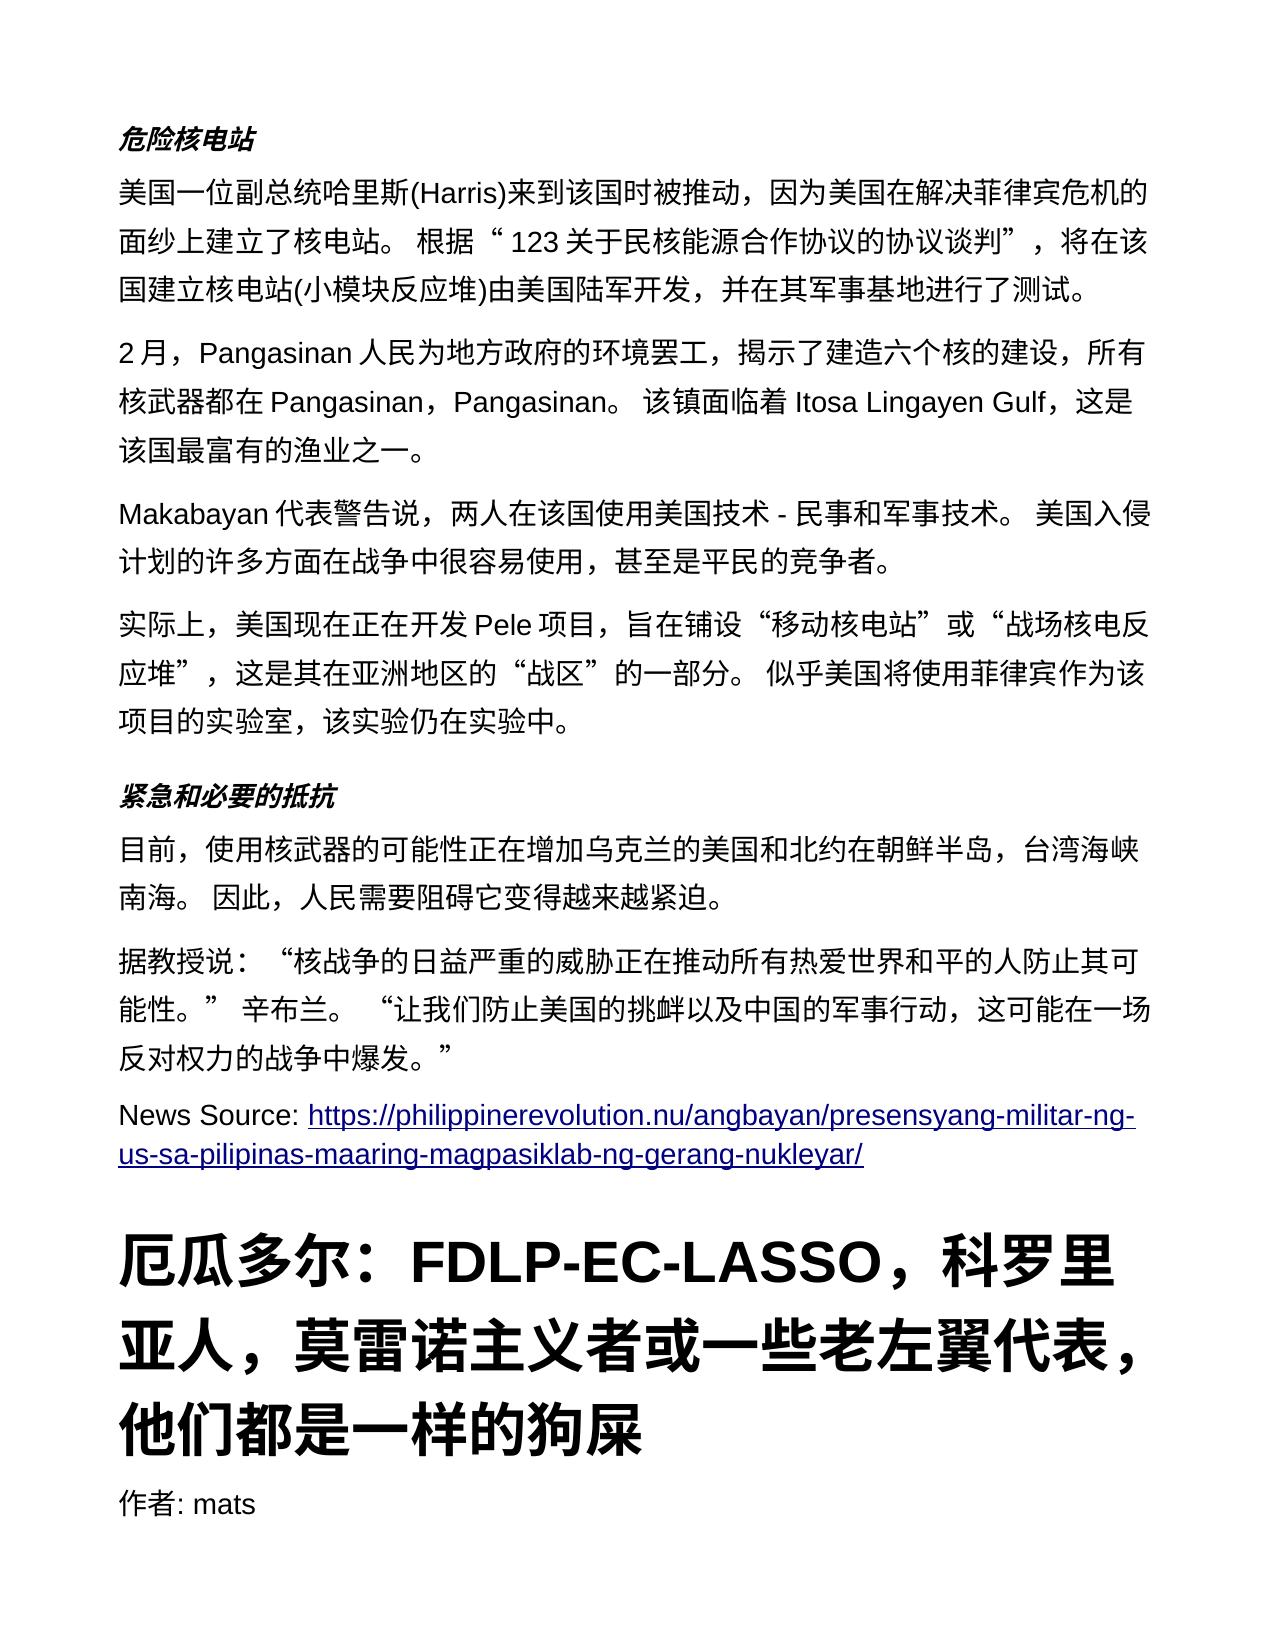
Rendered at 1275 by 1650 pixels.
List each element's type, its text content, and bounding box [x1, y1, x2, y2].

subtitle 危险核电站 [118, 118, 1157, 157]
subtitle 紧急和必要的抵抗 [118, 775, 1157, 814]
text 据教授说：“核战争的日益严重的威胁正在推动所有热爱世界和平的人防止其可能性。” 辛布兰。 “让我们防止美国的挑衅以及中国的军事行动，这可能在一场反对权力的战争中爆发。” [118, 938, 1157, 1077]
text 美国一位副总统哈里斯(Harris)来到该国时被推动，因为美国在解决菲律宾危机的面纱上建立了核电站。 根据“ 123关于民核能源合作协议的协议谈判”，将在该国建立核电站(小模块反应堆)由美国陆军开发，并​​在其军事基地进行了测试。 [118, 170, 1157, 309]
text 实际上，美国现在正在开发Pele项目，旨在铺设“移动核电站”或“战场核电反应堆”，这是其在亚洲地区的“战区”的一部分。 似乎美国将使用菲律宾作为该项目的实验室，该实验仍在实验中。 [118, 602, 1157, 741]
text 目前，使用核武器的可能性正在增加乌克兰的美国和北约在朝鲜半岛，台湾海峡南海。 因此，人民需要阻碍它变得越来越紧迫。 [118, 826, 1157, 917]
subtitle 厄瓜多尔：FDLP-EC-LASSO，科罗里亚人，莫雷诺主义者或一些老左翼代表，他们都是一样的狗屎 [118, 1215, 1157, 1468]
text 作者: mats [118, 1481, 1157, 1523]
text Makabayan代表警告说，两人在该国使用美国技术 - 民事和军事技术。 美国入侵计划的许多方面在战争中很容易使用，甚至是平民的竞争者。 [118, 490, 1157, 581]
text News Source: https://philippinerevolution.nu/angbayan/presensyang-militar-ng-us-sa-pilipinas-maaring-magpasiklab-ng-gerang-nukleyar/ [118, 1098, 1157, 1170]
text 2月，Pangasinan人民为地方政府的环境罢工，揭示了建造六个核的建设，所有核武器都在Pangasinan，Pangasinan。 该镇面临着Itosa Lingayen Gulf，这是该国最富有的渔业之一。 [118, 330, 1157, 469]
